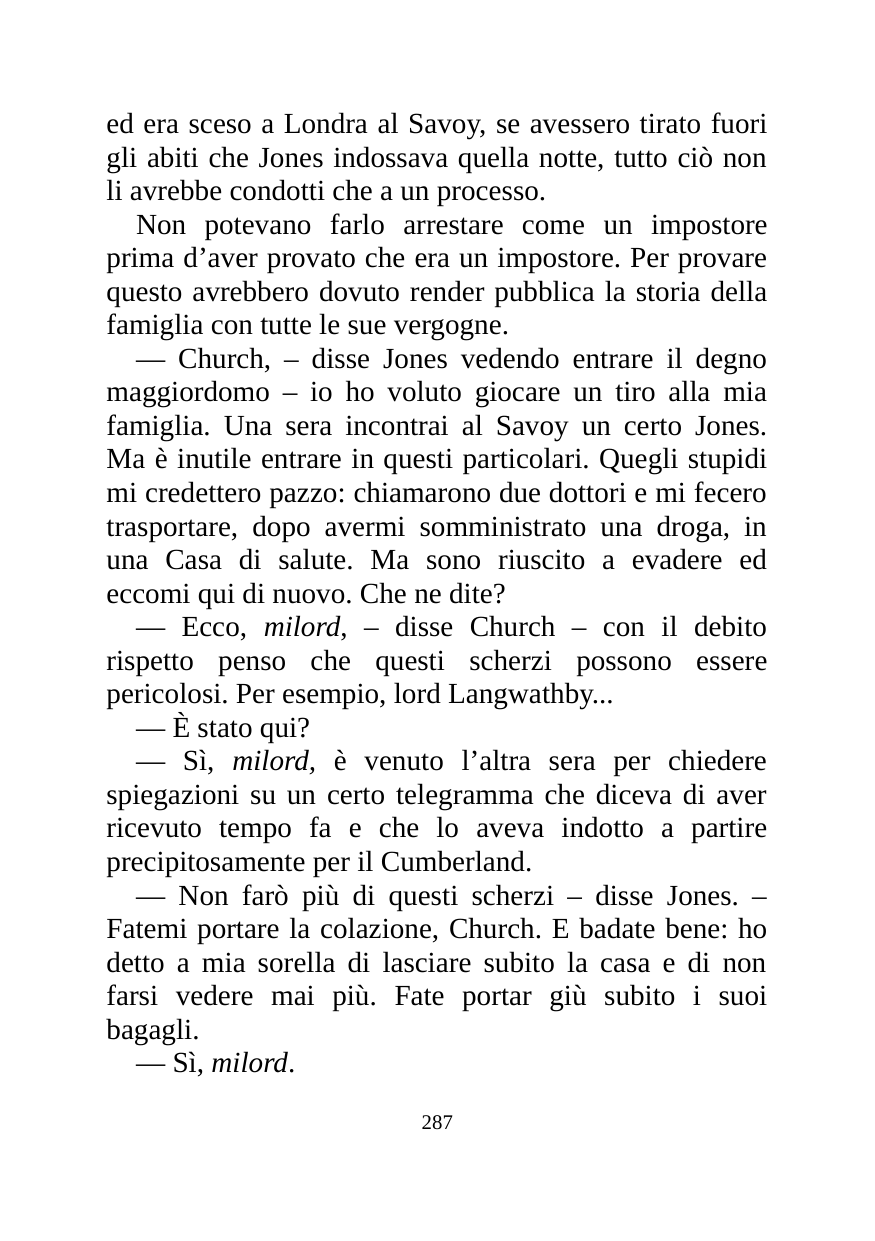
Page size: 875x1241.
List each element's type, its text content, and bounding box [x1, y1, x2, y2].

text ed era sceso a Londra al Savoy, se avessero tirato fuori gli abiti che Jones indossava quella notte, tutto ciò non li avrebbe condotti che a un processo. [106, 106, 768, 207]
text Non potevano farlo arrestare come un impostore prima d’aver provato che era un impostore. Per provare questo avrebbero dovuto render pubblica la storia della famiglia con tutte le sue vergogne. [106, 207, 768, 341]
text — Ecco, milord, – disse Church – con il debito rispetto penso che questi scherzi possono essere pericolosi. Per esempio, lord Langwathby... [106, 609, 768, 710]
text — Sì, milord. [106, 1045, 768, 1079]
text — Non farò più di questi scherzi – disse Jones. – Fatemi portare la colazione, Church. E badate bene: ho detto a mia sorella di lasciare subito la casa e di non farsi vedere mai più. Fate portar giù subito i suoi bagagli. [106, 878, 768, 1045]
text — Sì, milord, è venuto l’altra sera per chiedere spiegazioni su un certo telegramma che diceva di aver ricevuto tempo fa e che lo aveva indotto a partire precipitosamente per il Cumberland. [106, 743, 768, 878]
text — Church, – disse Jones vedendo entrare il degno maggiordomo – io ho voluto giocare un tiro alla mia famiglia. Una sera incontrai al Savoy un certo Jones. Ma è inutile entrare in questi particolari. Quegli stupidi mi credettero pazzo: chiamarono due dottori e mi fecero trasportare, dopo avermi somministrato una droga, in una Casa di salute. Ma sono riuscito a evadere ed eccomi qui di nuovo. Che ne dite? [106, 341, 768, 609]
text — È stato qui? [106, 710, 768, 743]
